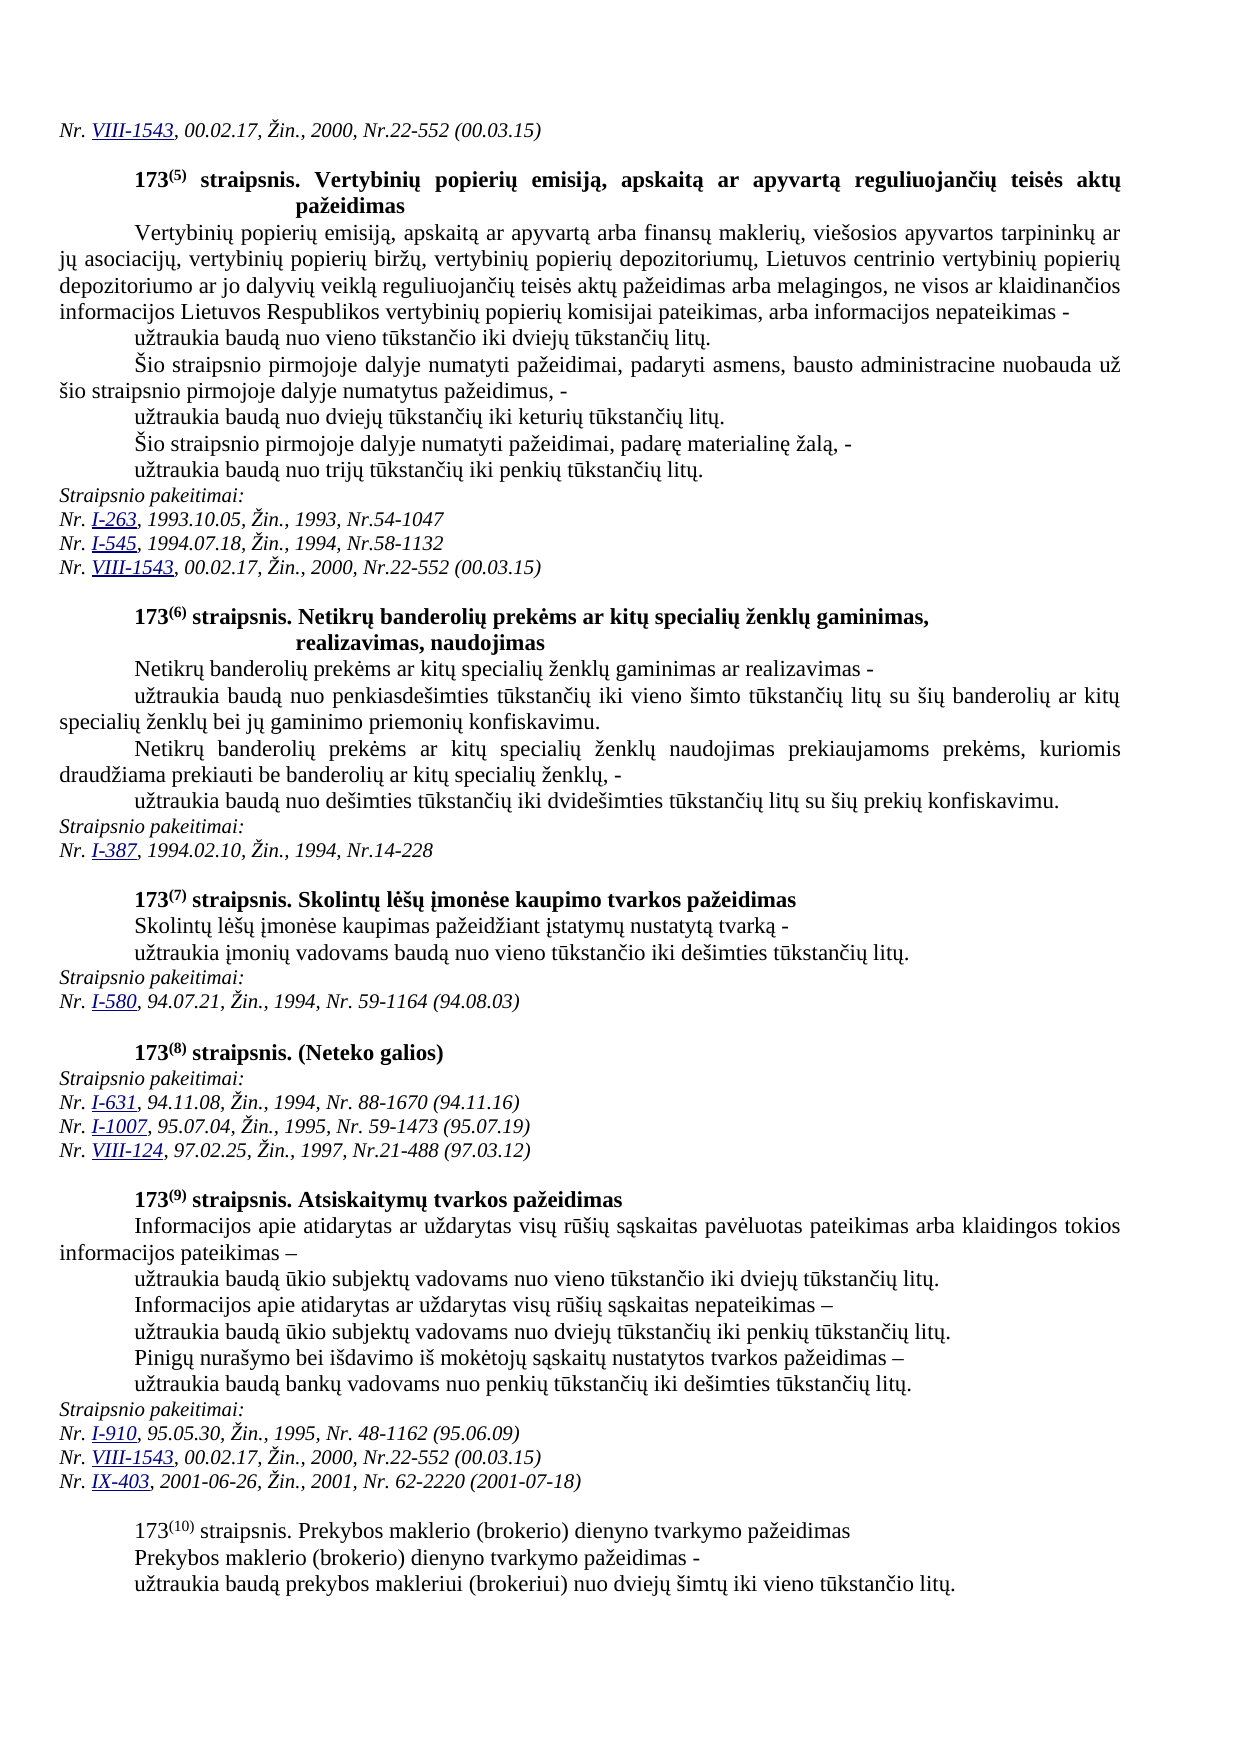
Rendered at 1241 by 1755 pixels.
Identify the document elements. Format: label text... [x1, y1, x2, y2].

text užtraukia baudą nuo dviejų tūkstančių iki keturių tūkstančių litų. [59, 403, 1122, 430]
text Nr. I-387, 1994.02.10, Žin., 1994, Nr.14-228 [59, 838, 1122, 862]
text Šio straipsnio pirmojoje dalyje numatyti pažeidimai, padaryti asmens, bausto administracine nuobauda už šio straipsnio pirmojoje dalyje numatytus pažeidimus, - [59, 351, 1122, 403]
text Nr. I-631, 94.11.08, Žin., 1994, Nr. 88-1670 (94.11.16) [59, 1090, 1122, 1114]
text Netikrų banderolių prekėms ar kitų specialių ženklų naudojimas prekiaujamoms prekėms, kuriomis draudžiama prekiauti be banderolių ar kitų specialių ženklų, - [59, 734, 1122, 787]
text Nr. I-910, 95.05.30, Žin., 1995, Nr. 48-1162 (95.06.09) [59, 1421, 1122, 1445]
text 173(10) straipsnis. Prekybos maklerio (brokerio) dienyno tvarkymo pažeidimas [59, 1517, 1122, 1543]
text užtraukia baudą prekybos makleriui (brokeriui) nuo dviejų šimtų iki vieno tūkstančio litų. [59, 1570, 1122, 1596]
text Nr. I-580, 94.07.21, Žin., 1994, Nr. 59-1164 (94.08.03) [59, 989, 1122, 1013]
text Nr. I-545, 1994.07.18, Žin., 1994, Nr.58-1132 [59, 531, 1122, 555]
text 173(7) straipsnis. Skolintų lėšų įmonėse kaupimo tvarkos pažeidimas [59, 886, 1122, 912]
text Netikrų banderolių prekėms ar kitų specialių ženklų gaminimas ar realizavimas - [59, 656, 1122, 682]
text Vertybinių popierių emisiją, apskaitą ar apyvartą arba finansų maklerių, viešosios apyvartos tarpininkų ar jų asociacijų, vertybinių popierių biržų, vertybinių popierių depozitoriumų, Lietuvos centrinio vertybinių popierių depozitoriumo ar jo dalyvių veiklą reguliuojančių teisės aktų pažeidimas arba melagingos, ne visos ar klaidinančios informacijos Lietuvos Respublikos vertybinių popierių komisijai pateikimas, arba informacijos nepateikimas - [59, 219, 1122, 324]
text užtraukia baudą ūkio subjektų vadovams nuo vieno tūkstančio iki dviejų tūkstančių litų. [59, 1265, 1122, 1291]
text 173(8) straipsnis. (Neteko galios) [59, 1039, 1122, 1066]
text Pinigų nurašymo bei išdavimo iš mokėtojų sąskaitų nustatytos tvarkos pažeidimas – [59, 1344, 1122, 1371]
text Straipsnio pakeitimai: [59, 1066, 1122, 1090]
text realizavimas, naudojimas [59, 629, 1122, 656]
text Informacijos apie atidarytas ar uždarytas visų rūšių sąskaitas nepateikimas – [59, 1291, 1122, 1318]
text užtraukia baudą nuo penkiasdešimties tūkstančių iki vieno šimto tūkstančių litų su šių banderolių ar kitų specialių ženklų bei jų gaminimo priemonių konfiskavimu. [59, 682, 1122, 734]
text Nr. I-1007, 95.07.04, Žin., 1995, Nr. 59-1473 (95.07.19) [59, 1114, 1122, 1138]
text užtraukia baudą bankų vadovams nuo penkių tūkstančių iki dešimties tūkstančių litų. [59, 1371, 1122, 1397]
text Nr. VIII-124, 97.02.25, Žin., 1997, Nr.21-488 (97.03.12) [59, 1138, 1122, 1162]
text Informacijos apie atidarytas ar uždarytas visų rūšių sąskaitas pavėluotas pateikimas arba klaidingos tokios informacijos pateikimas – [59, 1212, 1122, 1265]
text Prekybos maklerio (brokerio) dienyno tvarkymo pažeidimas - [59, 1543, 1122, 1570]
text Nr. I-263, 1993.10.05, Žin., 1993, Nr.54-1047 [59, 507, 1122, 531]
text užtraukia baudą nuo trijų tūkstančių iki penkių tūkstančių litų. [59, 456, 1122, 482]
text Šio straipsnio pirmojoje dalyje numatyti pažeidimai, padarę materialinę žalą, - [59, 430, 1122, 456]
text Nr. VIII-1543, 00.02.17, Žin., 2000, Nr.22-552 (00.03.15) [59, 118, 1122, 142]
text 173(6) straipsnis. Netikrų banderolių prekėms ar kitų specialių ženklų gaminimas, [59, 603, 1122, 629]
text Nr. IX-403, 2001-06-26, Žin., 2001, Nr. 62-2220 (2001-07-18) [59, 1469, 1122, 1493]
text užtraukia baudą ūkio subjektų vadovams nuo dviejų tūkstančių iki penkių tūkstančių litų. [59, 1318, 1122, 1344]
text Straipsnio pakeitimai: [59, 965, 1122, 989]
text 173(9) straipsnis. Atsiskaitymų tvarkos pažeidimas [59, 1186, 1122, 1212]
text Straipsnio pakeitimai: [59, 814, 1122, 838]
text Nr. VIII-1543, 00.02.17, Žin., 2000, Nr.22-552 (00.03.15) [59, 555, 1122, 579]
text Straipsnio pakeitimai: [59, 1397, 1122, 1421]
text užtraukia baudą nuo vieno tūkstančio iki dviejų tūkstančių litų. [59, 324, 1122, 351]
text Nr. VIII-1543, 00.02.17, Žin., 2000, Nr.22-552 (00.03.15) [59, 1445, 1122, 1469]
text užtraukia įmonių vadovams baudą nuo vieno tūkstančio iki dešimties tūkstančių litų. [59, 938, 1122, 965]
text užtraukia baudą nuo dešimties tūkstančių iki dvidešimties tūkstančių litų su šių prekių konfiskavimu. [59, 787, 1122, 814]
text Skolintų lėšų įmonėse kaupimas pažeidžiant įstatymų nustatytą tvarką - [59, 912, 1122, 938]
text 173(5) straipsnis. Vertybinių popierių emisiją, apskaitą ar apyvartą reguliuojančių teisės aktų pažeidimas [134, 166, 1122, 219]
text Straipsnio pakeitimai: [59, 482, 1122, 507]
